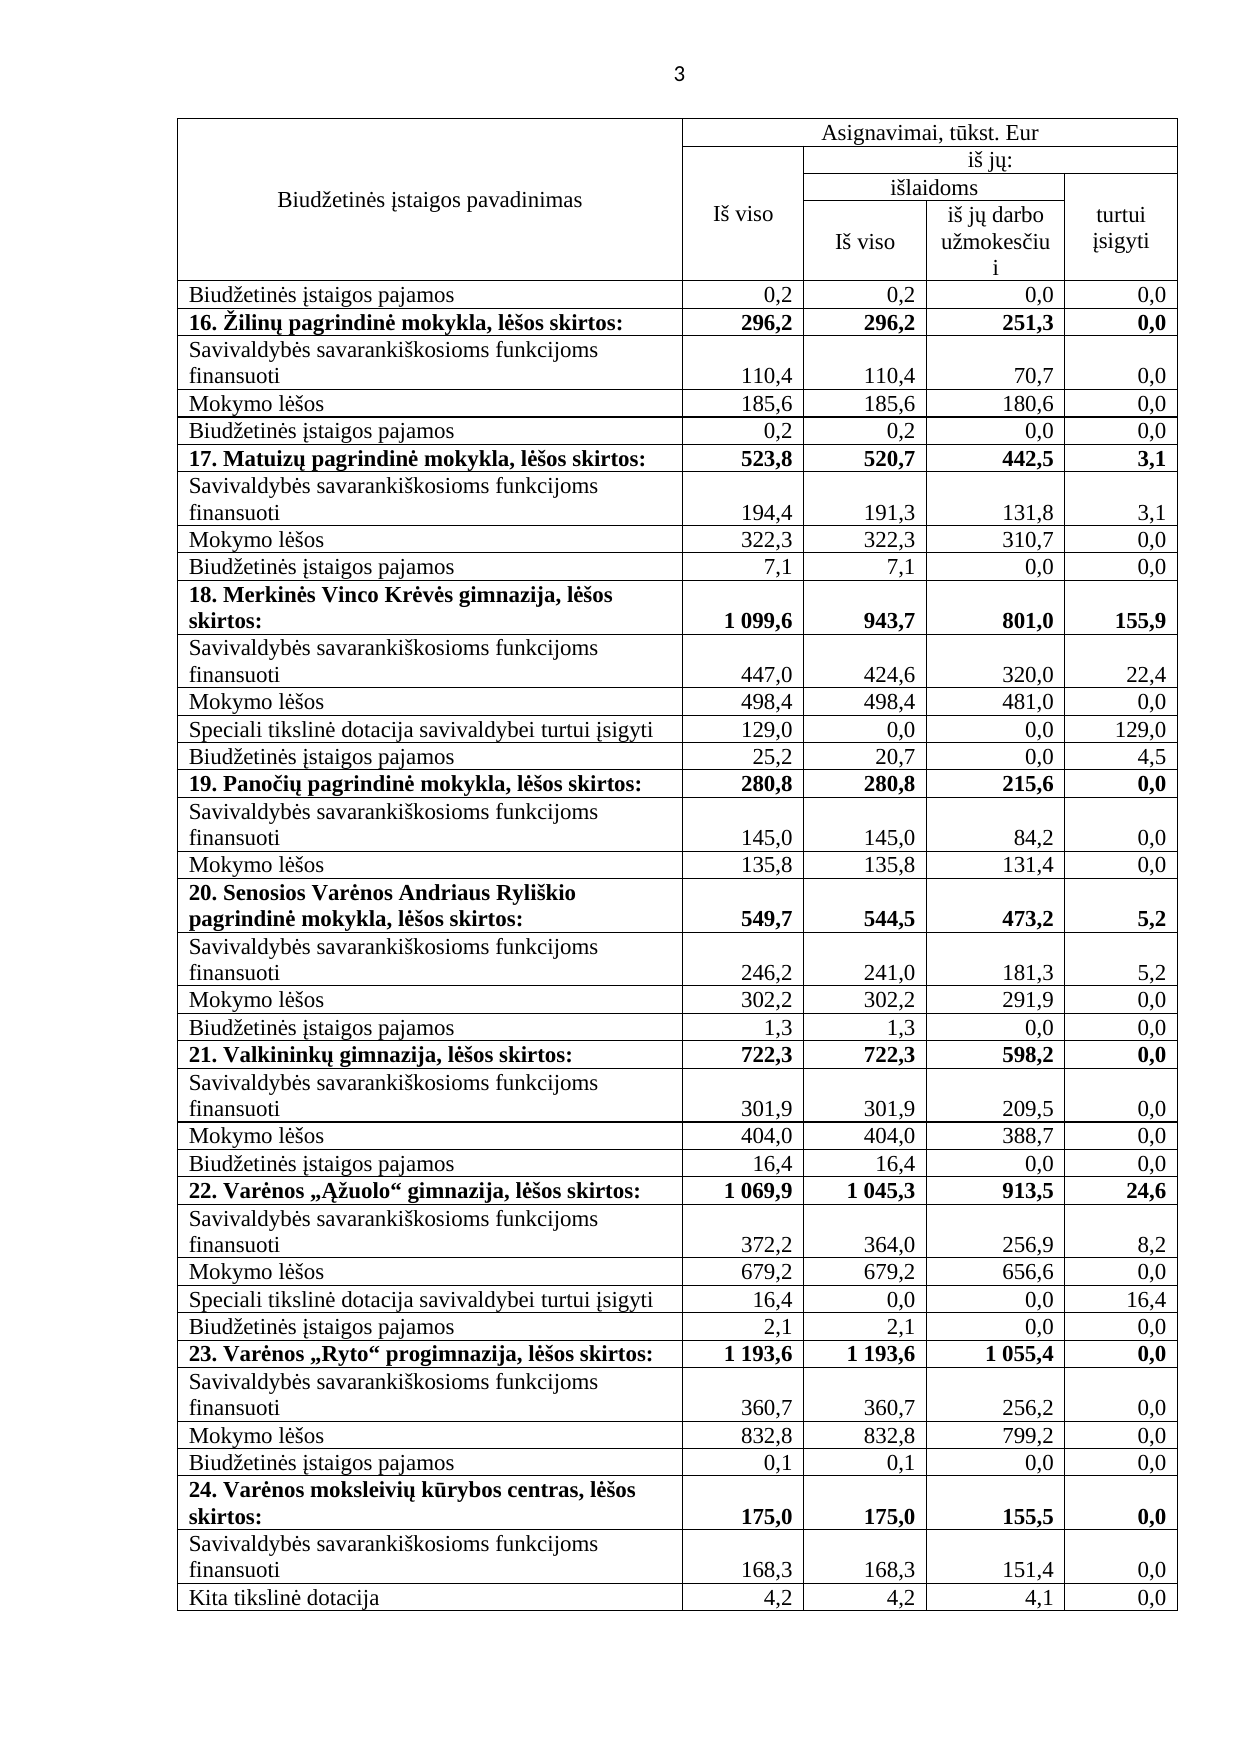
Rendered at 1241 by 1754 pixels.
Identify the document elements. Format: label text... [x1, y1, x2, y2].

table_cell 302,2 [804, 986, 926, 1013]
table_cell 2,1 [804, 1313, 926, 1339]
table_cell 0,0 [1065, 688, 1177, 714]
table_cell iš jų: [804, 147, 1177, 173]
table_cell 722,3 [804, 1041, 926, 1068]
table_cell 251,3 [927, 309, 1064, 335]
table_cell Mokymo lėšos [178, 526, 682, 552]
table_cell 404,0 [804, 1123, 926, 1149]
table_cell Biudžetinės įstaigos pajamos [178, 743, 682, 769]
table_cell 145,0 [804, 798, 926, 851]
table_cell 1 193,6 [804, 1341, 926, 1367]
table_cell 0,0 [1065, 1069, 1177, 1121]
table_cell 129,0 [683, 716, 803, 742]
table_cell Iš viso [804, 201, 926, 280]
table_cell 16,4 [683, 1286, 803, 1312]
table_cell 2,1 [683, 1313, 803, 1339]
table_cell 5,2 [1065, 933, 1177, 985]
table_cell 0,0 [1065, 336, 1177, 389]
table_cell 110,4 [683, 336, 803, 389]
table_cell Savivaldybės savarankiškosioms funkcijoms finansuoti [178, 1530, 682, 1583]
table_cell 0,0 [1065, 1041, 1177, 1068]
table_cell Savivaldybės savarankiškosioms funkcijoms finansuoti [178, 635, 682, 687]
table_cell 19. Panočių pagrindinė mokykla, lėšos skirtos: [178, 770, 682, 797]
table_cell Savivaldybės savarankiškosioms funkcijoms finansuoti [178, 1069, 682, 1121]
table_cell 0,2 [804, 281, 926, 308]
table_cell 191,3 [804, 472, 926, 525]
table_cell 722,3 [683, 1041, 803, 1068]
table_cell Savivaldybės savarankiškosioms funkcijoms finansuoti [178, 1368, 682, 1421]
table_cell 549,7 [683, 879, 803, 932]
table_cell 0,0 [1065, 1123, 1177, 1149]
table_cell 185,6 [804, 390, 926, 416]
table_cell 301,9 [804, 1069, 926, 1121]
table_cell Savivaldybės savarankiškosioms funkcijoms finansuoti [178, 472, 682, 525]
table_cell 447,0 [683, 635, 803, 687]
table_cell Mokymo lėšos [178, 390, 682, 416]
table_cell 4,2 [804, 1584, 926, 1610]
table_cell iš jų darbo užmokesčiui [927, 201, 1064, 280]
table_cell 129,0 [1065, 716, 1177, 742]
table_cell 0,0 [1065, 1150, 1177, 1176]
table_cell 0,2 [804, 418, 926, 444]
table_cell 16,4 [804, 1150, 926, 1176]
table_cell Mokymo lėšos [178, 1422, 682, 1448]
table_cell 18. Merkinės Vinco Krėvės gimnazija, lėšos skirtos: [178, 581, 682, 633]
table_cell 832,8 [683, 1422, 803, 1448]
table_header Asignavimai, tūkst. Eur [683, 119, 1177, 146]
table_cell Mokymo lėšos [178, 688, 682, 714]
table_cell 832,8 [804, 1422, 926, 1448]
table_cell 0,0 [1065, 1014, 1177, 1040]
table_cell 20,7 [804, 743, 926, 769]
table_cell 0,0 [1065, 1422, 1177, 1448]
table_cell 0,0 [1065, 390, 1177, 416]
table_cell 372,2 [683, 1205, 803, 1257]
table_cell 21. Valkininkų gimnazija, lėšos skirtos: [178, 1041, 682, 1068]
table_cell turtui įsigyti [1065, 174, 1177, 280]
table_cell 256,2 [927, 1368, 1064, 1421]
table_cell 0,0 [927, 1150, 1064, 1176]
table_cell 135,8 [804, 852, 926, 878]
table_cell 256,9 [927, 1205, 1064, 1257]
table_cell 0,0 [1065, 1449, 1177, 1475]
table_cell 0,0 [927, 716, 1064, 742]
table_cell 0,0 [1065, 1313, 1177, 1339]
table_cell 215,6 [927, 770, 1064, 797]
table_cell 241,0 [804, 933, 926, 985]
table_cell 1,3 [804, 1014, 926, 1040]
table_cell 151,4 [927, 1530, 1064, 1583]
table_cell 0,0 [1065, 526, 1177, 552]
table_cell 175,0 [683, 1476, 803, 1529]
table_cell 498,4 [804, 688, 926, 714]
table_cell 799,2 [927, 1422, 1064, 1448]
table_cell 0,0 [927, 418, 1064, 444]
table_cell 0,0 [1065, 1476, 1177, 1529]
table_cell 0,0 [1065, 770, 1177, 797]
table_cell 16. Žilinų pagrindinė mokykla, lėšos skirtos: [178, 309, 682, 335]
table_cell Biudžetinės įstaigos pajamos [178, 1014, 682, 1040]
table_cell 24. Varėnos moksleivių kūrybos centras, lėšos skirtos: [178, 1476, 682, 1529]
table_cell 7,1 [683, 553, 803, 580]
table_cell Speciali tikslinė dotacija savivaldybei turtui įsigyti [178, 1286, 682, 1312]
table_header Biudžetinės įstaigos pavadinimas [178, 119, 682, 280]
table_cell 145,0 [683, 798, 803, 851]
table_cell 4,5 [1065, 743, 1177, 769]
table_cell 404,0 [683, 1123, 803, 1149]
table_cell 3,1 [1065, 445, 1177, 471]
table_cell 364,0 [804, 1205, 926, 1257]
table_cell 0,0 [927, 1014, 1064, 1040]
table_cell 131,4 [927, 852, 1064, 878]
table_cell 388,7 [927, 1123, 1064, 1149]
table_cell 181,3 [927, 933, 1064, 985]
table_cell 473,2 [927, 879, 1064, 932]
table_cell Biudžetinės įstaigos pajamos [178, 1449, 682, 1475]
table_cell 0,0 [927, 553, 1064, 580]
table_cell Savivaldybės savarankiškosioms funkcijoms finansuoti [178, 933, 682, 985]
table_cell 0,0 [1065, 1258, 1177, 1285]
table_cell 0,0 [1065, 1584, 1177, 1610]
table_cell Biudžetinės įstaigos pajamos [178, 1150, 682, 1176]
table_cell 296,2 [804, 309, 926, 335]
table_cell 0,1 [804, 1449, 926, 1475]
table_cell 180,6 [927, 390, 1064, 416]
table_cell Biudžetinės įstaigos pajamos [178, 1313, 682, 1339]
table_cell 70,7 [927, 336, 1064, 389]
table_cell 135,8 [683, 852, 803, 878]
table_cell Savivaldybės savarankiškosioms funkcijoms finansuoti [178, 1205, 682, 1257]
table_cell 0,0 [1065, 1368, 1177, 1421]
table_cell 0,0 [804, 1286, 926, 1312]
table_cell 481,0 [927, 688, 1064, 714]
table_cell Mokymo lėšos [178, 1258, 682, 1285]
table_cell 194,4 [683, 472, 803, 525]
table_cell 0,1 [683, 1449, 803, 1475]
table_cell 320,0 [927, 635, 1064, 687]
table_cell 0,0 [804, 716, 926, 742]
table_cell 20. Senosios Varėnos Andriaus Ryliškio pagrindinė mokykla, lėšos skirtos: [178, 879, 682, 932]
table_cell 0,0 [927, 743, 1064, 769]
table_cell 523,8 [683, 445, 803, 471]
table_cell 442,5 [927, 445, 1064, 471]
table_cell 520,7 [804, 445, 926, 471]
table_cell 24,6 [1065, 1177, 1177, 1203]
table_cell 1 069,9 [683, 1177, 803, 1203]
table_cell 424,6 [804, 635, 926, 687]
table_cell 0,2 [683, 418, 803, 444]
table_cell 1 193,6 [683, 1341, 803, 1367]
table_cell išlaidoms [804, 174, 1064, 200]
table_cell Kita tikslinė dotacija [178, 1584, 682, 1610]
table_cell 943,7 [804, 581, 926, 633]
table_cell 0,0 [1065, 986, 1177, 1013]
table_cell 0,0 [927, 1286, 1064, 1312]
table_cell 1 045,3 [804, 1177, 926, 1203]
table_cell 322,3 [683, 526, 803, 552]
table_cell 17. Matuizų pagrindinė mokykla, lėšos skirtos: [178, 445, 682, 471]
table_cell 168,3 [683, 1530, 803, 1583]
table_cell 246,2 [683, 933, 803, 985]
table_cell 913,5 [927, 1177, 1064, 1203]
table_cell 0,2 [683, 281, 803, 308]
table_cell 175,0 [804, 1476, 926, 1529]
table_cell 110,4 [804, 336, 926, 389]
table_cell 4,1 [927, 1584, 1064, 1610]
table_cell 209,5 [927, 1069, 1064, 1121]
table_cell 22,4 [1065, 635, 1177, 687]
table_cell 7,1 [804, 553, 926, 580]
table_cell Savivaldybės savarankiškosioms funkcijoms finansuoti [178, 798, 682, 851]
table_cell 291,9 [927, 986, 1064, 1013]
table_cell 0,0 [927, 1449, 1064, 1475]
table_cell Mokymo lėšos [178, 1123, 682, 1149]
table_cell 302,2 [683, 986, 803, 1013]
table_cell 0,0 [1065, 852, 1177, 878]
table_cell Mokymo lėšos [178, 986, 682, 1013]
table_cell 498,4 [683, 688, 803, 714]
table_cell 360,7 [683, 1368, 803, 1421]
table_cell 280,8 [683, 770, 803, 797]
table_cell 0,0 [927, 1313, 1064, 1339]
table_cell 360,7 [804, 1368, 926, 1421]
table_cell Speciali tikslinė dotacija savivaldybei turtui įsigyti [178, 716, 682, 742]
table_cell 598,2 [927, 1041, 1064, 1068]
table_cell 4,2 [683, 1584, 803, 1610]
table_cell 8,2 [1065, 1205, 1177, 1257]
table_cell 5,2 [1065, 879, 1177, 932]
table_cell 155,5 [927, 1476, 1064, 1529]
table_cell 16,4 [683, 1150, 803, 1176]
table_cell 1 099,6 [683, 581, 803, 633]
table_cell 322,3 [804, 526, 926, 552]
table_cell 1,3 [683, 1014, 803, 1040]
table_cell Biudžetinės įstaigos pajamos [178, 553, 682, 580]
table_cell Savivaldybės savarankiškosioms funkcijoms finansuoti [178, 336, 682, 389]
table_cell 0,0 [1065, 798, 1177, 851]
table_cell 0,0 [1065, 553, 1177, 580]
table_cell 296,2 [683, 309, 803, 335]
table_cell 310,7 [927, 526, 1064, 552]
table_cell 1 055,4 [927, 1341, 1064, 1367]
table_cell 185,6 [683, 390, 803, 416]
table_cell 25,2 [683, 743, 803, 769]
table_cell Biudžetinės įstaigos pajamos [178, 418, 682, 444]
table_cell 22. Varėnos „Ąžuolo“ gimnazija, lėšos skirtos: [178, 1177, 682, 1203]
table_cell 679,2 [804, 1258, 926, 1285]
table_cell 301,9 [683, 1069, 803, 1121]
table_cell 84,2 [927, 798, 1064, 851]
table_cell 16,4 [1065, 1286, 1177, 1312]
table_cell 168,3 [804, 1530, 926, 1583]
table_cell 0,0 [1065, 1530, 1177, 1583]
table_cell 801,0 [927, 581, 1064, 633]
table_cell 0,0 [1065, 281, 1177, 308]
table_cell 0,0 [1065, 418, 1177, 444]
table_cell 131,8 [927, 472, 1064, 525]
table_cell 656,6 [927, 1258, 1064, 1285]
table_cell Mokymo lėšos [178, 852, 682, 878]
table_cell Iš viso [683, 147, 803, 280]
table_cell 0,0 [927, 281, 1064, 308]
table_cell 679,2 [683, 1258, 803, 1285]
table_cell 0,0 [1065, 309, 1177, 335]
table_cell 544,5 [804, 879, 926, 932]
table_cell 23. Varėnos „Ryto“ progimnazija, lėšos skirtos: [178, 1341, 682, 1367]
table_cell 3,1 [1065, 472, 1177, 525]
table_cell 280,8 [804, 770, 926, 797]
table_cell Biudžetinės įstaigos pajamos [178, 281, 682, 308]
table_cell 0,0 [1065, 1341, 1177, 1367]
table_cell 155,9 [1065, 581, 1177, 633]
